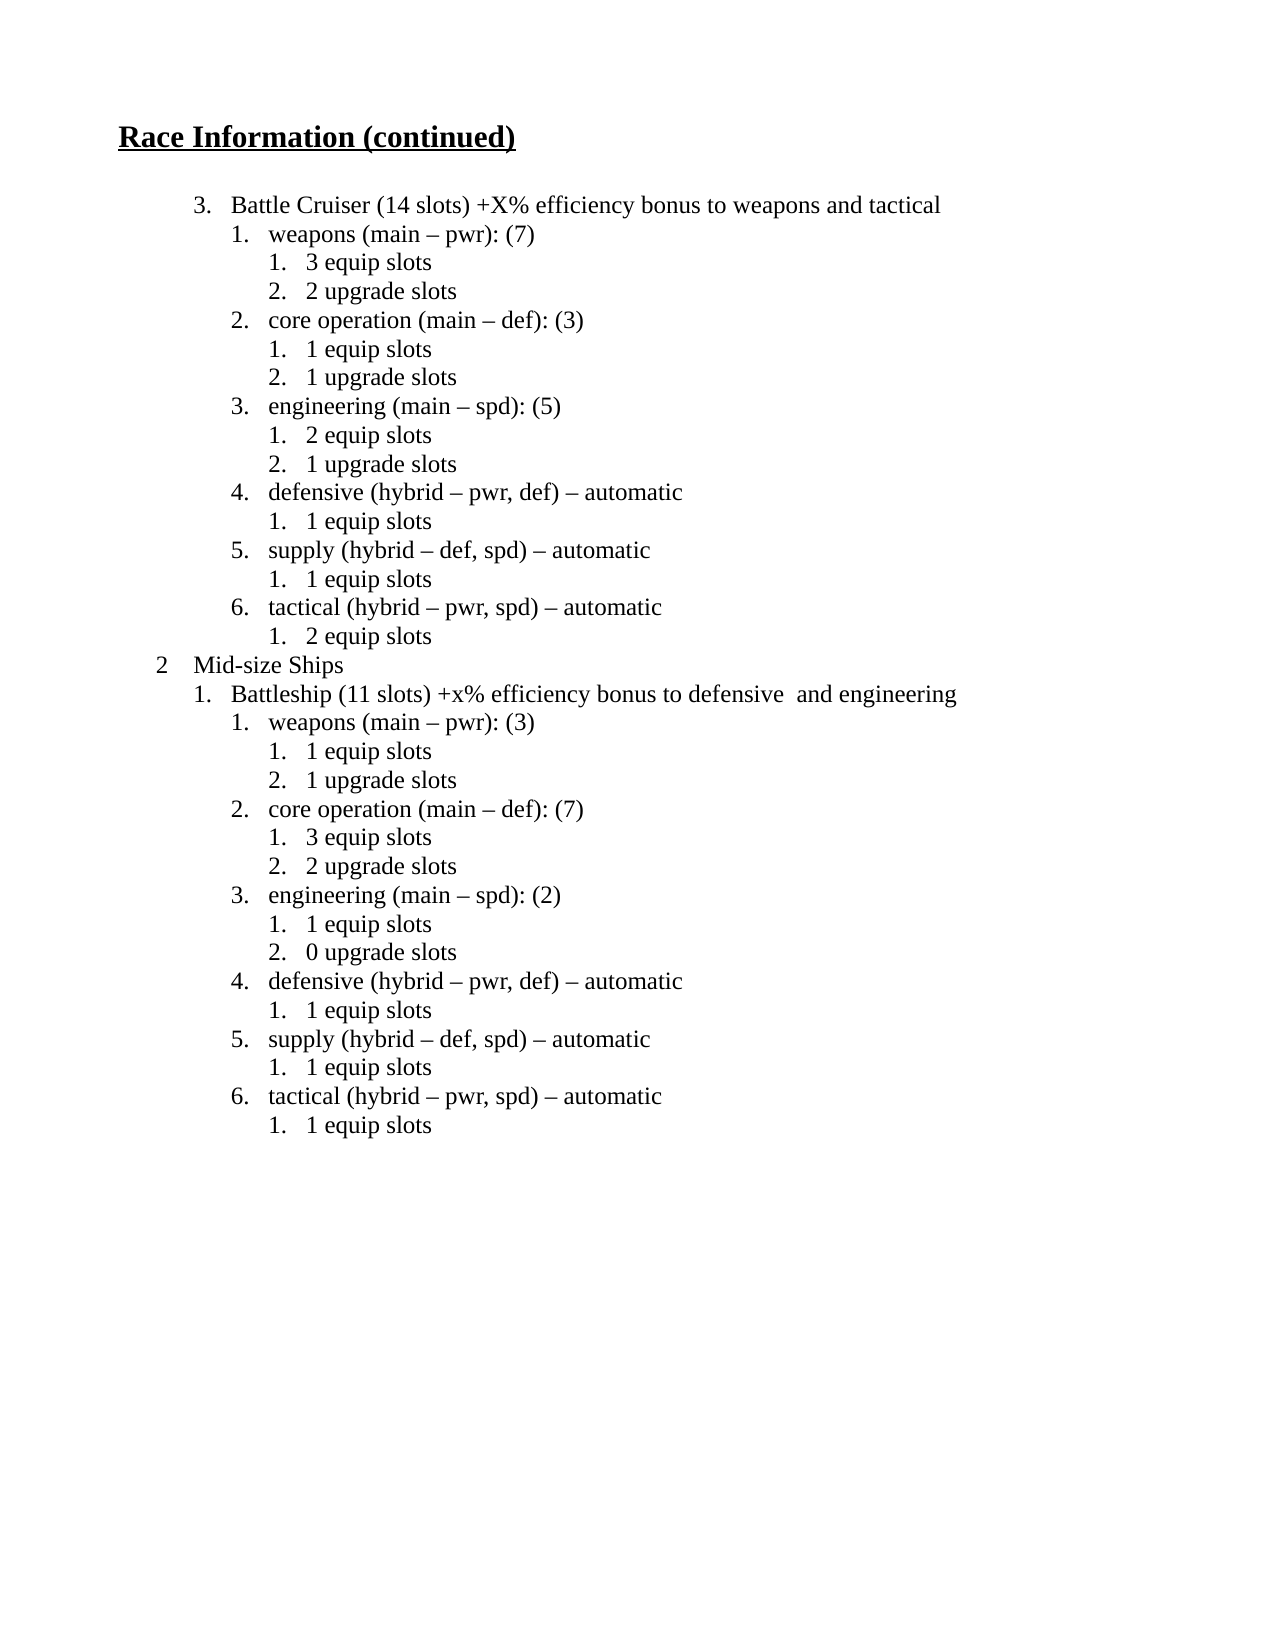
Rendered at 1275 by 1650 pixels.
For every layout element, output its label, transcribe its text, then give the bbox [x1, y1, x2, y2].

list 2 equip slots [268, 420, 1157, 449]
list 2 equip slots [268, 621, 1157, 650]
list tactical (hybrid – pwr, spd) – automatic [231, 1081, 1157, 1110]
list defensive (hybrid – pwr, def) – automatic [231, 966, 1157, 995]
list 2 upgrade slots [268, 851, 1157, 880]
list core operation (main – def): (3) [231, 305, 1157, 334]
list 1 equip slots [268, 909, 1157, 937]
list core operation (main – def): (7) [231, 794, 1157, 822]
list 3 equip slots [268, 247, 1157, 276]
list 1 equip slots [268, 995, 1157, 1024]
list 1 upgrade slots [268, 362, 1157, 391]
list 1 equip slots [268, 1052, 1157, 1081]
list 1 equip slots [268, 334, 1157, 362]
list supply (hybrid – def, spd) – automatic [231, 535, 1157, 564]
list 2 upgrade slots [268, 276, 1157, 305]
list 1 equip slots [268, 736, 1157, 765]
list Mid-size Ships [156, 650, 1157, 679]
list tactical (hybrid – pwr, spd) – automatic [231, 592, 1157, 621]
list Battleship (11 slots) +x% efficiency bonus to defensive and engineering [193, 679, 1157, 707]
list weapons (main – pwr): (7) [231, 219, 1157, 247]
list weapons (main – pwr): (3) [231, 707, 1157, 736]
list 1 equip slots [268, 1110, 1157, 1139]
list 1 equip slots [268, 564, 1157, 592]
list defensive (hybrid – pwr, def) – automatic [231, 477, 1157, 506]
list 0 upgrade slots [268, 937, 1157, 966]
list 1 upgrade slots [268, 765, 1157, 794]
list supply (hybrid – def, spd) – automatic [231, 1024, 1157, 1052]
text Race Information (continued) [118, 118, 1157, 154]
list engineering (main – spd): (5) [231, 391, 1157, 420]
list 1 upgrade slots [268, 449, 1157, 477]
list Battle Cruiser (14 slots) +X% efficiency bonus to weapons and tactical [193, 190, 1157, 219]
list 3 equip slots [268, 822, 1157, 851]
list engineering (main – spd): (2) [231, 880, 1157, 909]
list 1 equip slots [268, 506, 1157, 535]
